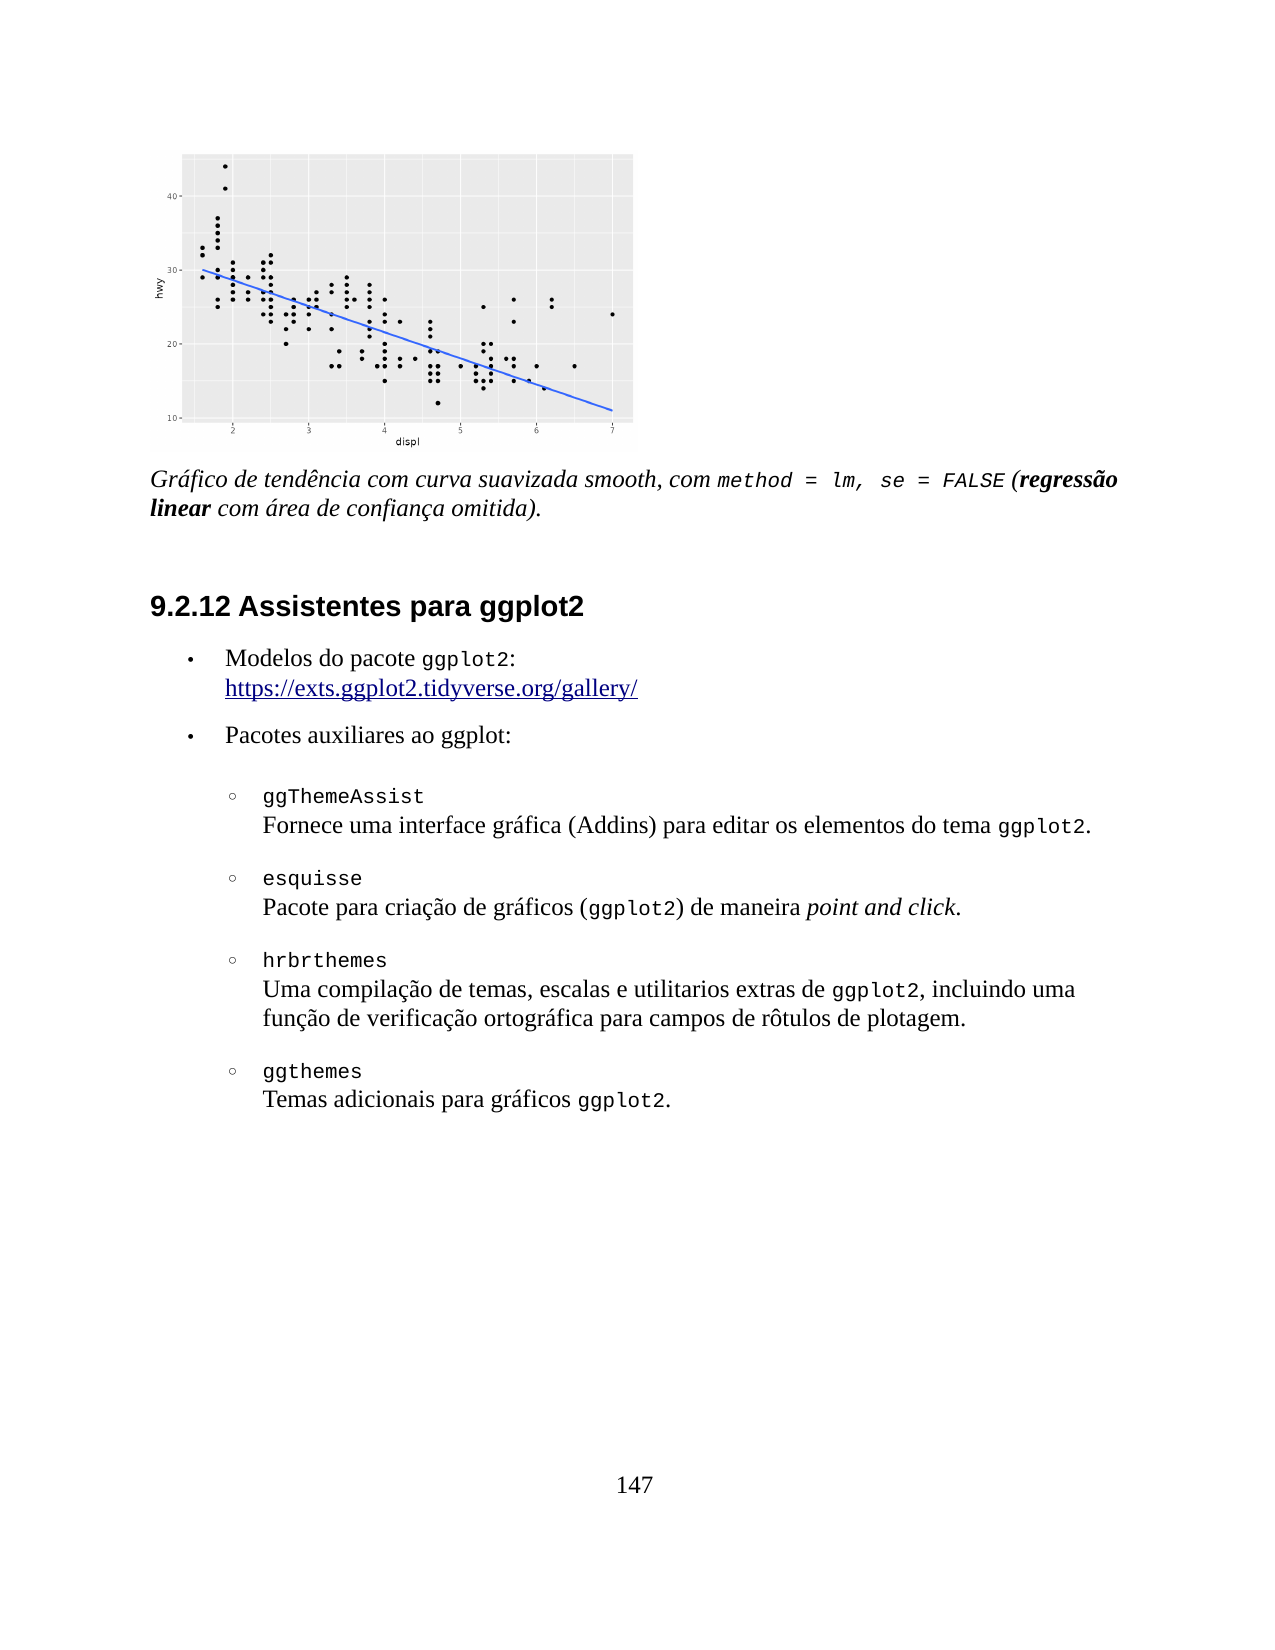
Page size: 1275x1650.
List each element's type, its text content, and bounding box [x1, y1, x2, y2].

list Modelos do pacote ggplot2: https://exts.ggplot2.tidyverse.org/gallery/ [187, 643, 1125, 702]
subtitle 9.2.12 Assistentes para ggplot2 [150, 588, 1125, 622]
list Pacotes auxiliares ao ggplot: [187, 720, 1125, 777]
list esquisse Pacote para criação de gráficos (ggplot2) de maneira point and click. [225, 868, 1125, 950]
picture [150, 150, 638, 452]
list ggThemeAssist Fornece uma interface gráfica (Addins) para editar os elementos do tema ggplot2. [225, 786, 1125, 868]
text Gráfico de tendência com curva suavizada smooth, com method = lm, se = FALSE (regressão linear com área de confiança omitida). [150, 464, 1125, 522]
list ggthemes Temas adicionais para gráficos ggplot2. [225, 1061, 1125, 1143]
list hrbrthemes Uma compilação de temas, escalas e utilitarios extras de ggplot2, incluindo uma função de verificação ortográfica para campos de rôtulos de plotagem. [225, 950, 1125, 1061]
